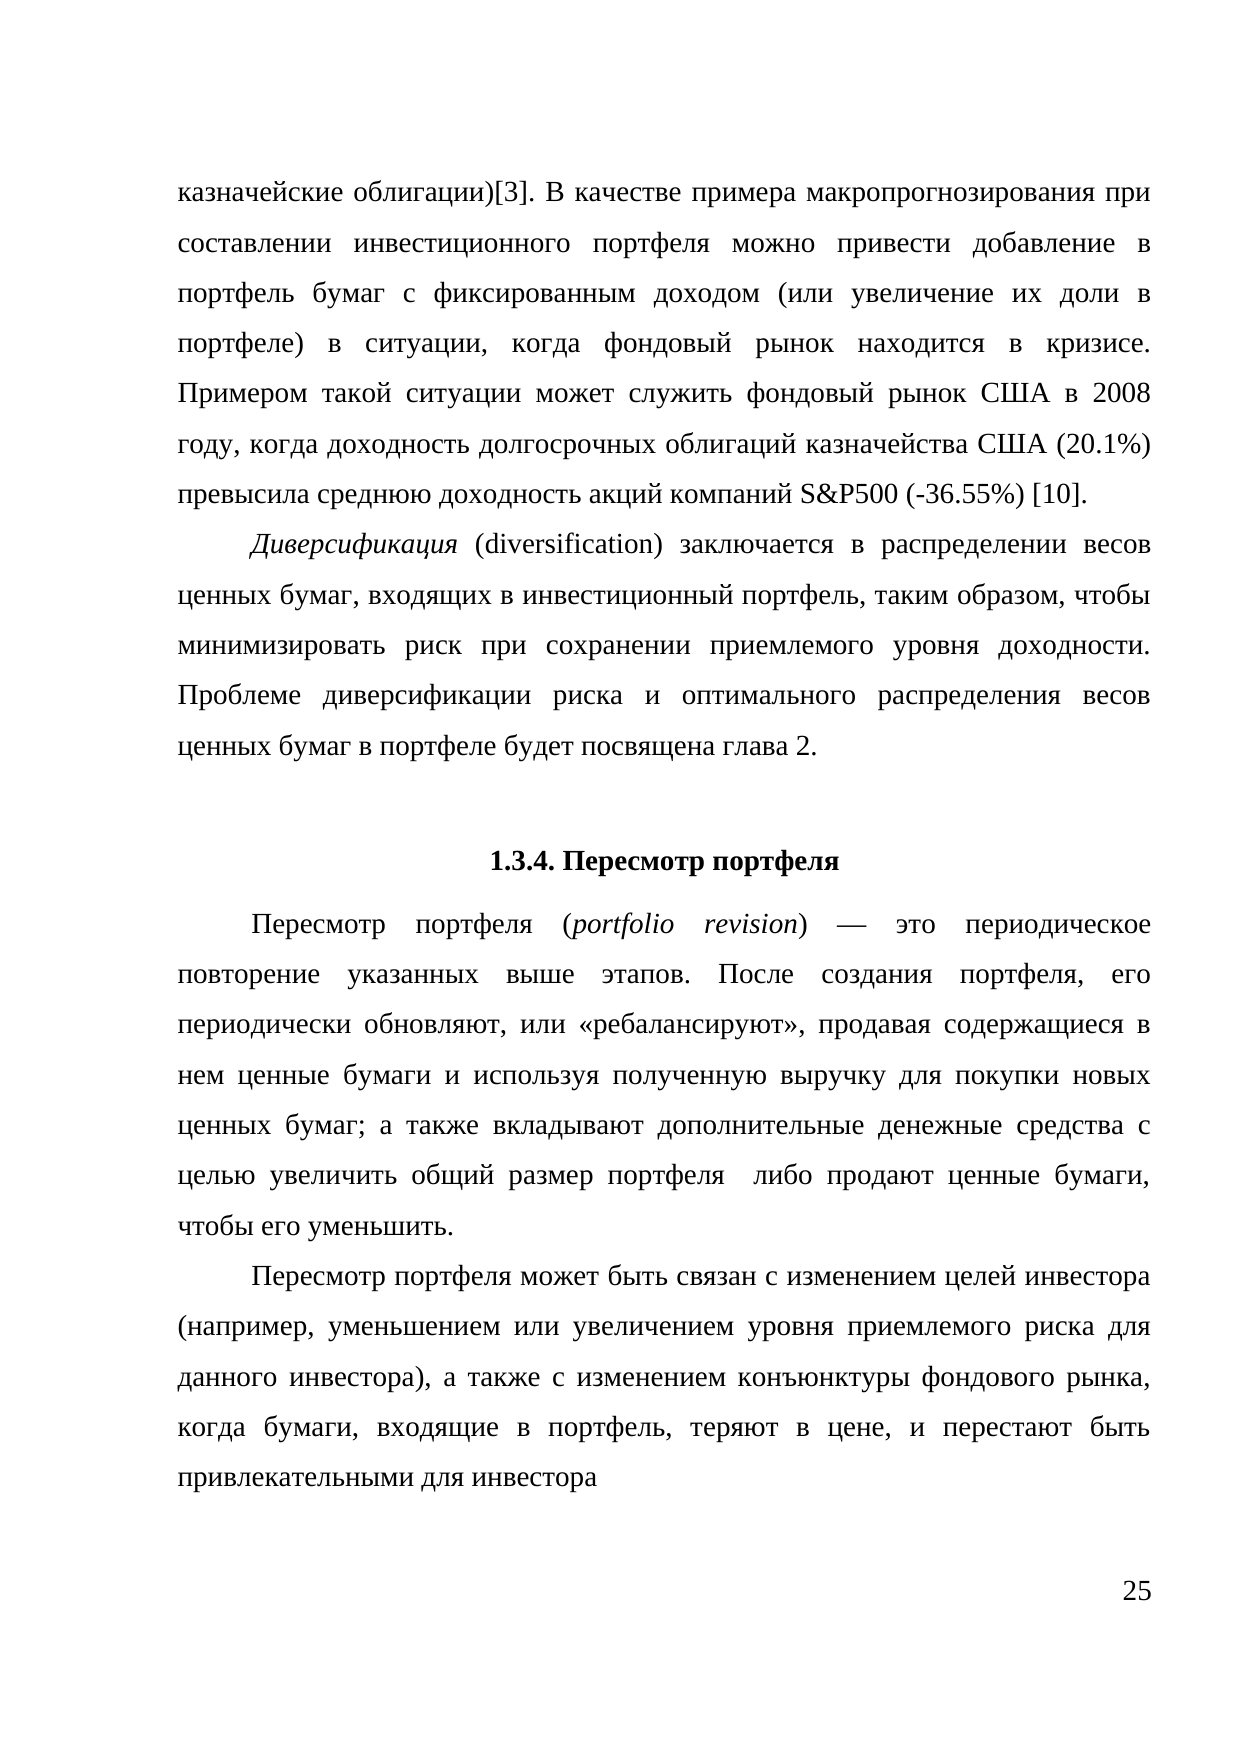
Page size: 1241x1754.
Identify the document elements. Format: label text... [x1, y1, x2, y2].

text казначейские облигации)[3]. В качестве примера макропрогнозирования при составлении инвестиционного портфеля можно привести добавление в портфель бумаг с фиксированным доходом (или увеличение их доли в портфеле) в ситуации, когда фондовый рынок находится в кризисе. Примером такой ситуации может служить фондовый рынок США в 2008 году, когда доходность долгосрочных облигаций казначейства США (20.1%) превысила среднюю доходность акций компаний S&P500 (-36.55%) [10]. [177, 174, 1152, 510]
text Диверсификация (diversification) заключается в распределении весов ценных бумаг, входящих в инвестиционный портфель, таким образом, чтобы минимизировать риск при сохранении приемлемого уровня доходности. Проблеме диверсификации риска и оптимального распределения весов ценных бумаг в портфеле будет посвящена глава 2. [177, 527, 1152, 761]
text Пересмотр портфеля может быть связан с изменением целей инвестора (например, уменьшением или увеличением уровня приемлемого риска для данного инвестора), а также с изменением конъюнктуры фондового рынка, когда бумаги, входящие в портфель, теряют в цене, и перестают быть привлекательными для инвестора [177, 1258, 1152, 1493]
text Пересмотр портфеля (portfolio revision) — это периодическое повторение указанных выше этапов. После создания портфеля, его периодически обновляют, или «ребалансируют», продавая содержащиеся в нем ценные бумаги и используя полученную выручку для покупки новых ценных бумаг; а также вкладывают дополнительные денежные средства с целью увеличить общий размер портфеля либо продают ценные бумаги, чтобы его уменьшить. [177, 906, 1152, 1241]
subtitle 1.3.4. Пересмотр портфеля [177, 843, 1152, 877]
